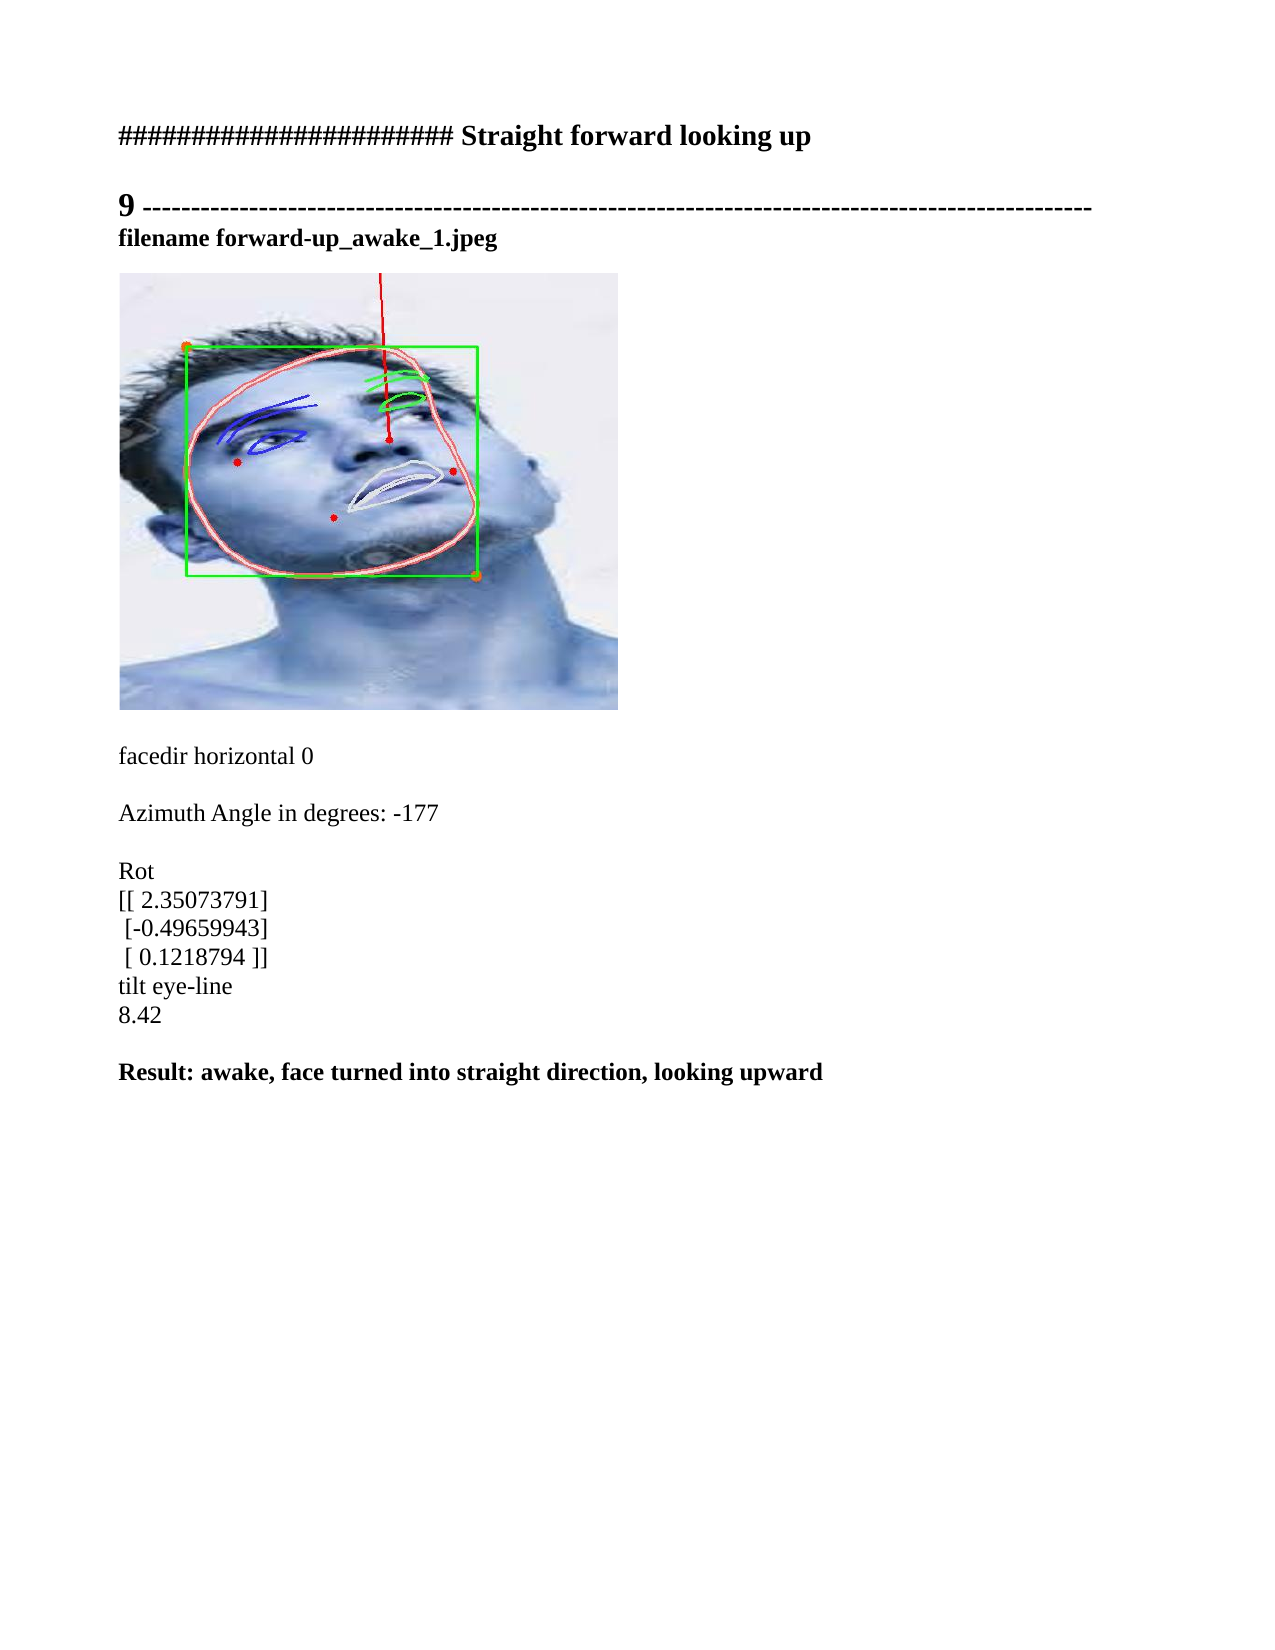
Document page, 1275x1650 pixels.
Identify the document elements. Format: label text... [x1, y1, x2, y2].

text ####################### Straight forward looking up [118, 118, 1157, 152]
text Azimuth Angle in degrees: -177 [118, 798, 1157, 827]
text tilt eye-line [118, 971, 1157, 1000]
text 9 -------------------------------------------------------------------------------------------------- [118, 185, 1157, 223]
text Result: awake, face turned into straight direction, looking upward [118, 1057, 1157, 1086]
text 8.42 [118, 1000, 1157, 1028]
text filename forward-up_awake_1.jpeg [118, 223, 1157, 252]
picture [119, 273, 618, 710]
text [[ 2.35073791] [118, 885, 1157, 913]
text [-0.49659943] [118, 913, 1157, 942]
text Rot [118, 856, 1157, 885]
text [ 0.1218794 ]] [118, 942, 1157, 971]
text facedir horizontal 0 [118, 741, 1157, 770]
